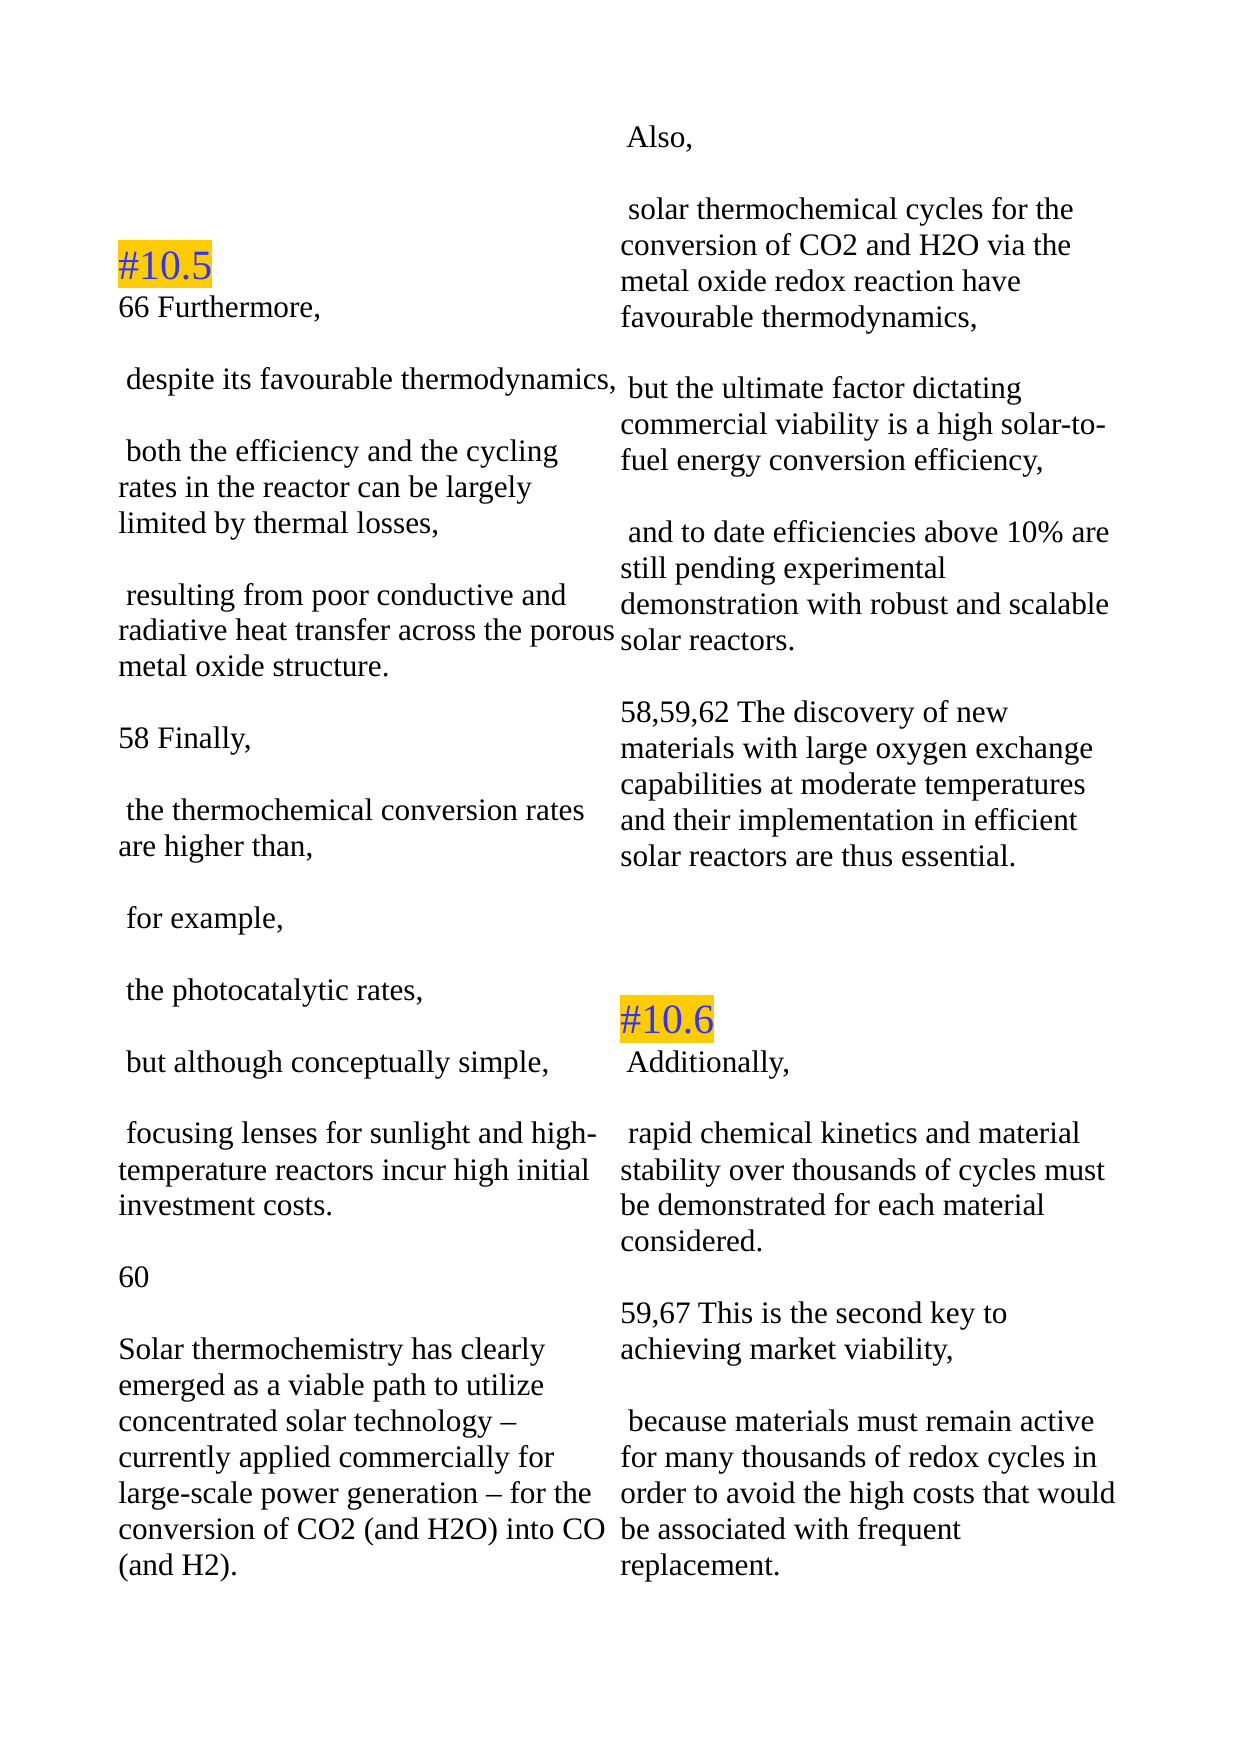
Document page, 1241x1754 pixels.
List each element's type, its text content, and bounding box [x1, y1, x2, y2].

text 58 Finally, [118, 719, 620, 755]
text but although conceptually simple, [118, 1043, 620, 1079]
text rapid chemical kinetics and material stability over thousands of cycles must be demonstrated for each material considered. [620, 1115, 1122, 1258]
text solar thermochemical cycles for the conversion of CO2 and H2O via the metal oxide redox reaction have favourable thermodynamics, [620, 190, 1122, 334]
text Additionally, [620, 1043, 1122, 1079]
text Solar thermochemistry has clearly emerged as a viable path to utilize concentrated solar technology – currently applied commercially for large-scale power generation – for the conversion of CO2 (and H2O) into CO (and H2). [118, 1330, 620, 1582]
text because materials must remain active for many thousands of redox cycles in order to avoid the high costs that would be associated with frequent replacement. [620, 1402, 1122, 1582]
text 66 Furthermore, [118, 288, 620, 324]
text the thermochemical conversion rates are higher than, [118, 791, 620, 863]
text resulting from poor conductive and radiative heat transfer across the porous metal oxide structure. [118, 576, 620, 683]
text 60 [118, 1258, 620, 1294]
text #10.5 [118, 240, 620, 288]
text 58,59,62 The discovery of new materials with large oxygen exchange capabilities at moderate temperatures and their implementation in efficient solar reactors are thus essential. [620, 693, 1122, 873]
text Also, [620, 118, 1122, 154]
text and to date efficiencies above 10% are still pending experimental demonstration with robust and scalable solar reactors. [620, 513, 1122, 657]
text despite its favourable thermodynamics, [118, 360, 620, 396]
text but the ultimate factor dictating commercial viability is a high solar-to-fuel energy conversion efficiency, [620, 370, 1122, 477]
text #10.6 [620, 995, 1122, 1043]
text for example, [118, 899, 620, 935]
text the photocatalytic rates, [118, 971, 620, 1007]
text focusing lenses for sunlight and high-temperature reactors incur high initial investment costs. [118, 1115, 620, 1223]
text both the efficiency and the cycling rates in the reactor can be largely limited by thermal losses, [118, 432, 620, 540]
text 59,67 This is the second key to achieving market viability, [620, 1294, 1122, 1366]
